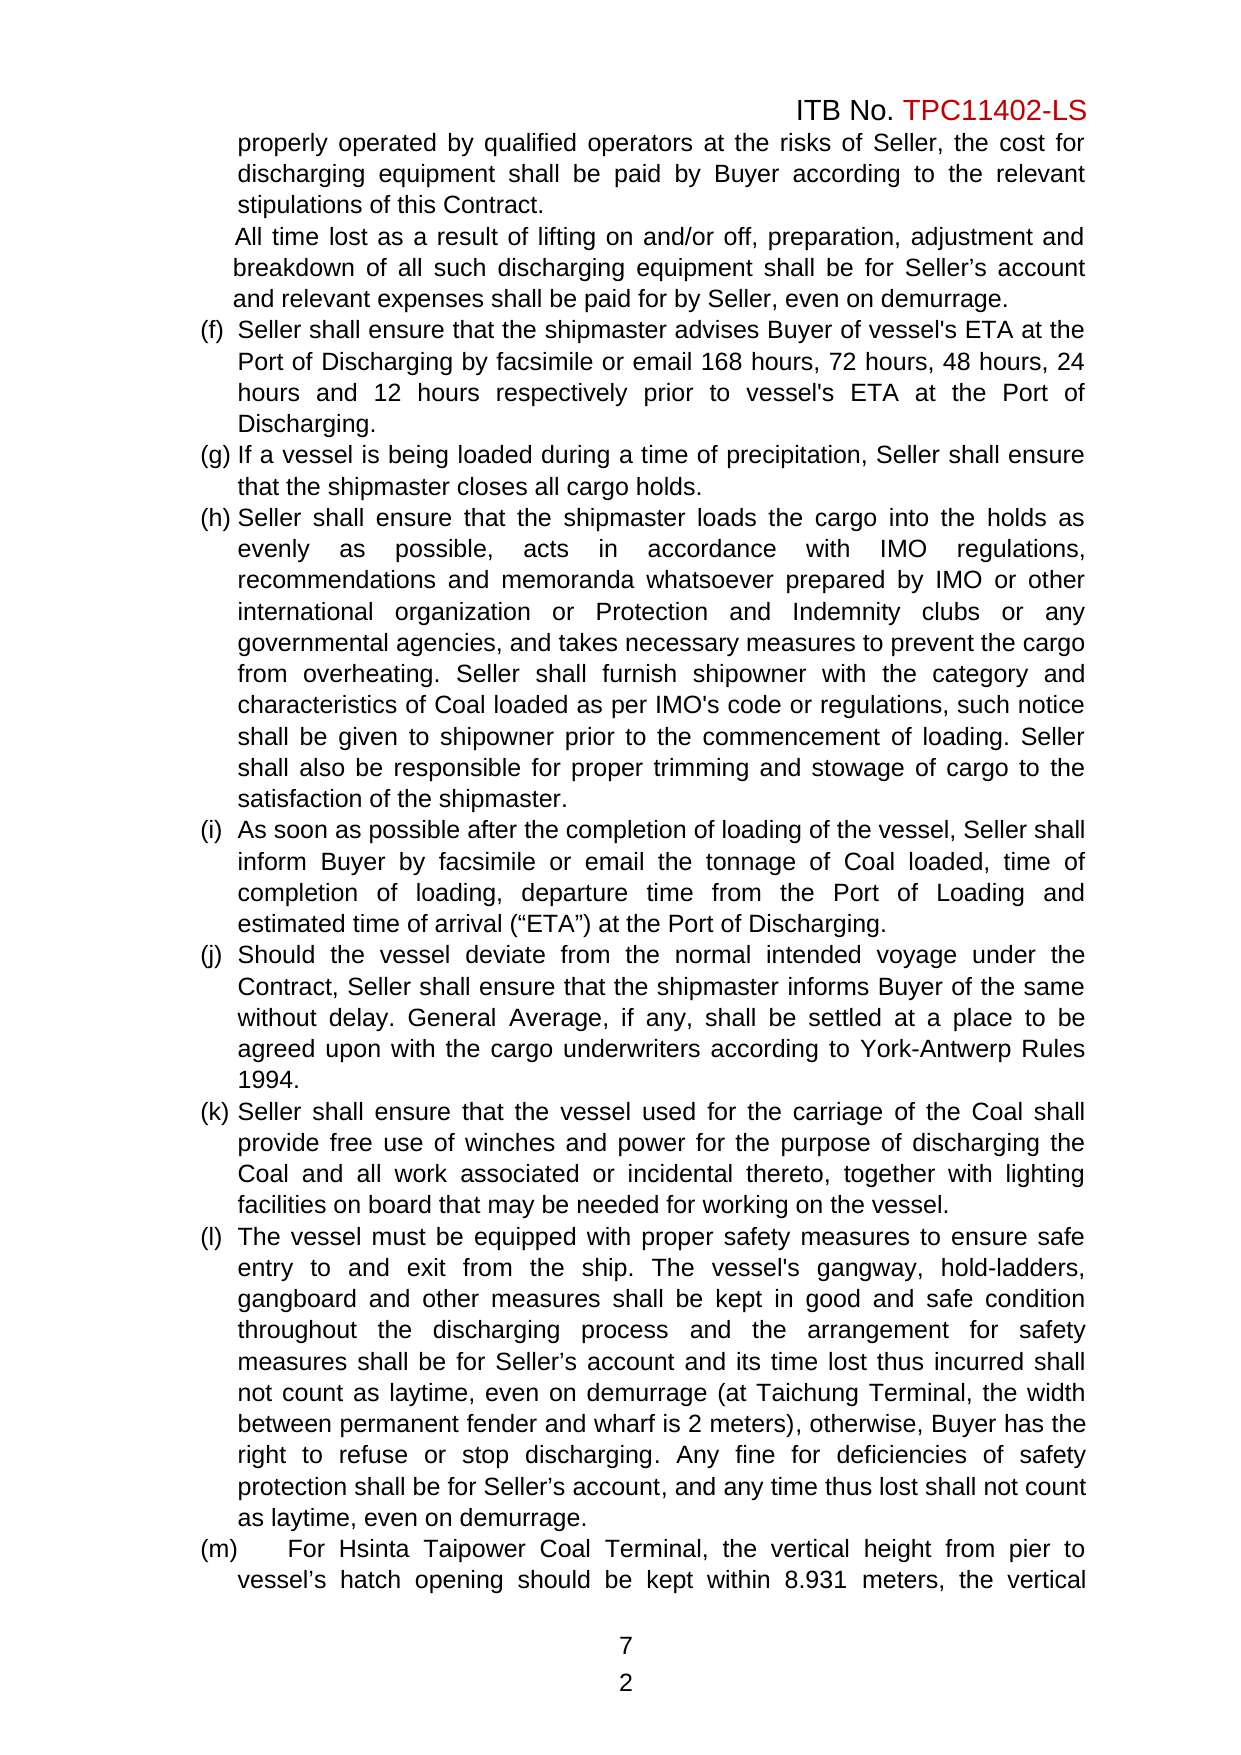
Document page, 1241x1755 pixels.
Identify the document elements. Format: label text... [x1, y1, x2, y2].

list Seller shall ensure that the shipmaster advises Buyer of vessel's ETA at the Port of Discharging by facsimile or email 168 hours, 72 hours, 48 hours, 24 hours and 12 hours respectively prior to vessel's ETA at the Port of Discharging. [200, 314, 1087, 439]
list The vessel must be equipped with proper safety measures to ensure safe entry to and exit from the ship. The vessel's gangway, hold-ladders, gangboard and other measures shall be kept in good and safe condition throughout the discharging process and the arrangement for safety measures shall be for Seller’s account and its time lost thus incurred shall not count as laytime, even on demurrage (at Taichung Terminal, the width between permanent fender and wharf is 2 meters), otherwise, Buyer has the right to refuse or stop discharging. Any fine for deficiencies of safety protection shall be for Seller’s account, and any time thus lost shall not count as laytime, even on demurrage. [200, 1220, 1087, 1532]
list As soon as possible after the completion of loading of the vessel, Seller shall inform Buyer by facsimile or email the tonnage of Coal loaded, time of completion of loading, departure time from the Port of Loading and estimated time of arrival (“ETA”) at the Port of Discharging. [200, 814, 1087, 939]
list If a vessel is being loaded during a time of precipitation, Seller shall ensure that the shipmaster closes all cargo holds. [200, 439, 1087, 501]
text All time lost as a result of lifting on and/or off, preparation, adjustment and breakdown of all such discharging equipment shall be for Seller’s account and relevant expenses shall be paid for by Seller, even on demurrage. [233, 220, 1087, 314]
list Seller shall ensure that the shipmaster loads the cargo into the holds as evenly as possible, acts in accordance with IMO regulations, recommendations and memoranda whatsoever prepared by IMO or other international organization or Protection and Indemnity clubs or any governmental agencies, and takes necessary measures to prevent the cargo from overheating. Seller shall furnish shipowner with the category and characteristics of Coal loaded as per IMO's code or regulations, such notice shall be given to shipowner prior to the commencement of loading. Seller shall also be responsible for proper trimming and stowage of cargo to the satisfaction of the shipmaster. [200, 501, 1087, 814]
list For Hsinta Taipower Coal Terminal, the vertical height from pier to vessel’s hatch opening should be kept within 8.931 meters, the vertical [200, 1532, 1087, 1595]
list properly operated by qualified operators at the risks of Seller, the cost for discharging equipment shall be paid by Buyer according to the relevant stipulations of this Contract. [200, 126, 1087, 220]
list Seller shall ensure that the vessel used for the carriage of the Coal shall provide free use of winches and power for the purpose of discharging the Coal and all work associated or incidental thereto, together with lighting facilities on board that may be needed for working on the vessel. [200, 1095, 1087, 1220]
list Should the vessel deviate from the normal intended voyage under the Contract, Seller shall ensure that the shipmaster informs Buyer of the same without delay. General Average, if any, shall be settled at a place to be agreed upon with the cargo underwriters according to York-Antwerp Rules 1994. [200, 939, 1087, 1095]
